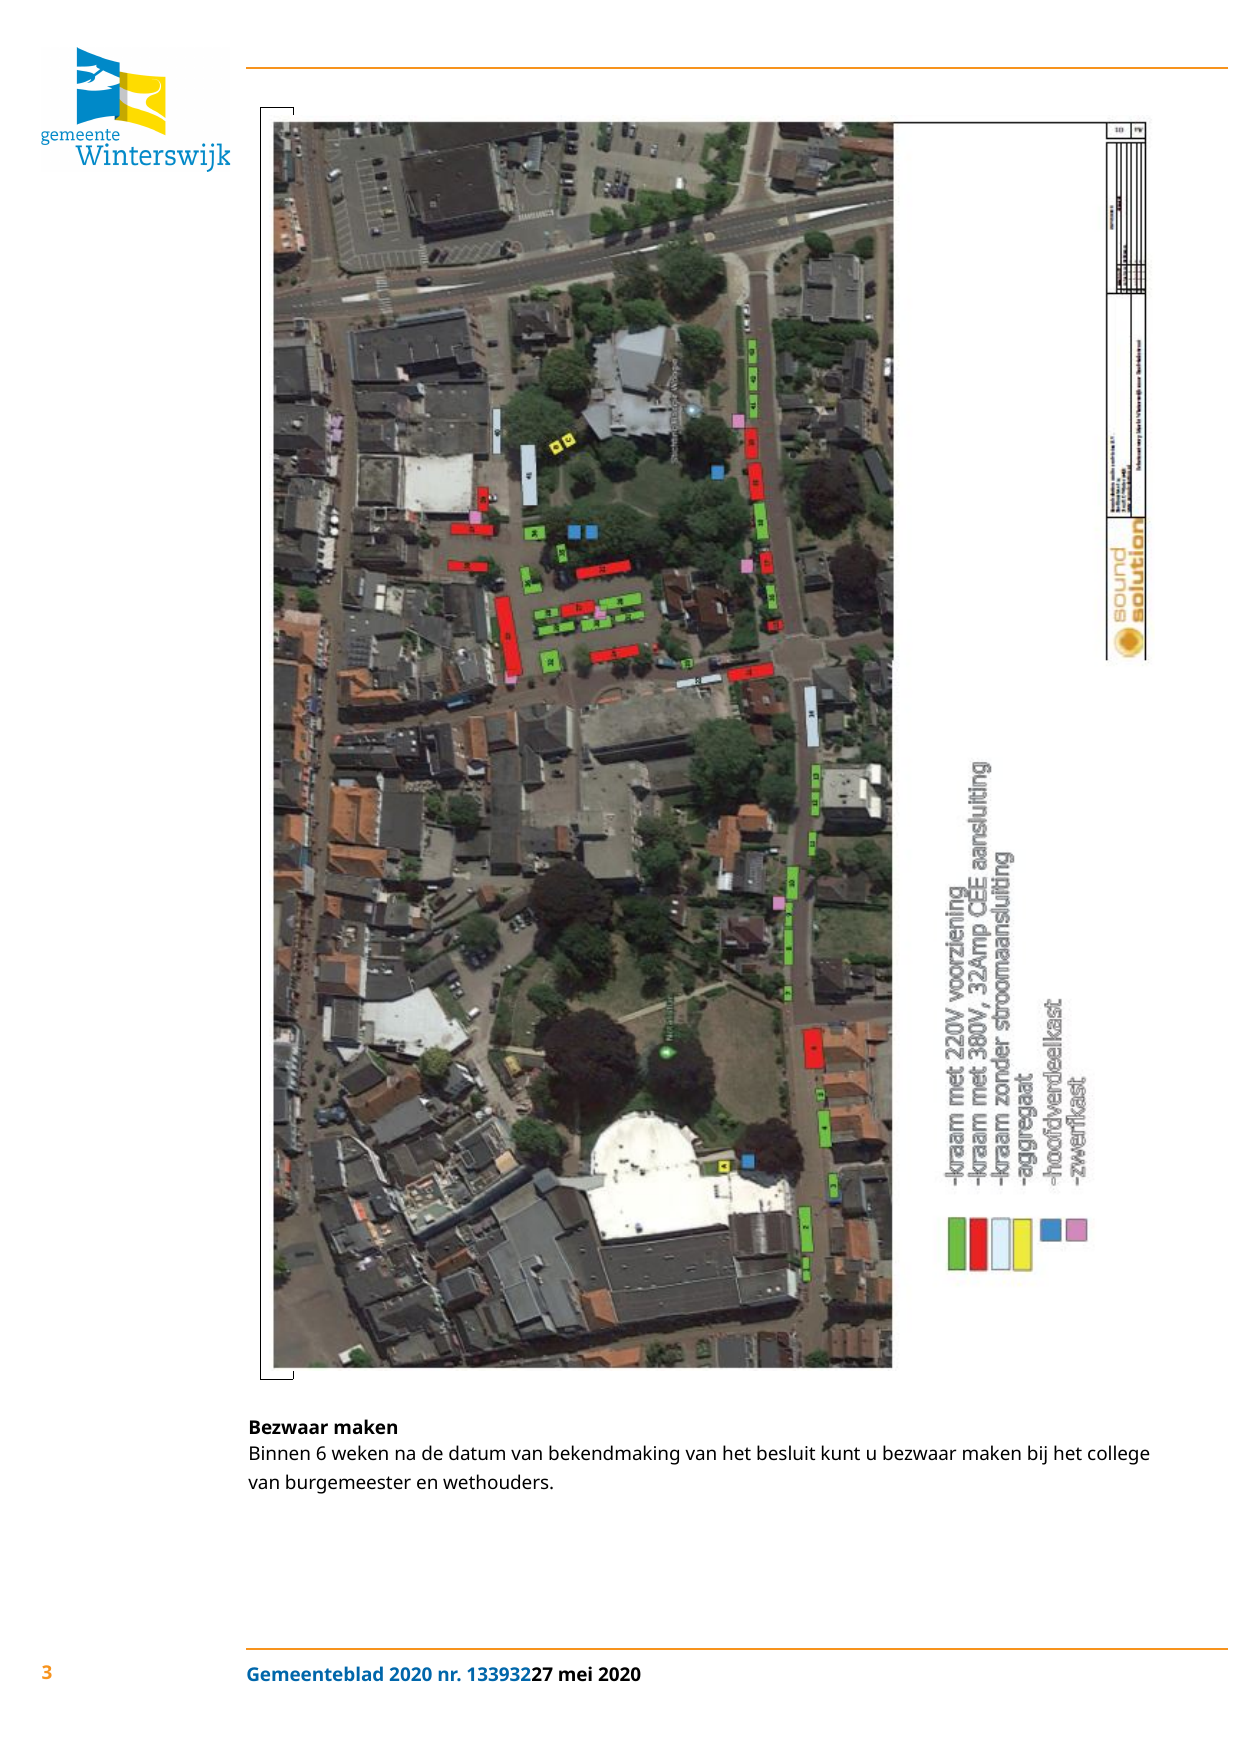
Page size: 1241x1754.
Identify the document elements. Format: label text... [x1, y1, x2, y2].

picture [225, 153, 231, 162]
text Binnen 6 weken na de datum van bekendmaking van het besluit kunt u bezwaar maken bij het college van burgemeester en wethouders. [248, 1440, 1152, 1495]
text Bezwaar maken [248, 1414, 1152, 1440]
picture [268, 115, 1155, 1371]
picture [41, 47, 231, 172]
